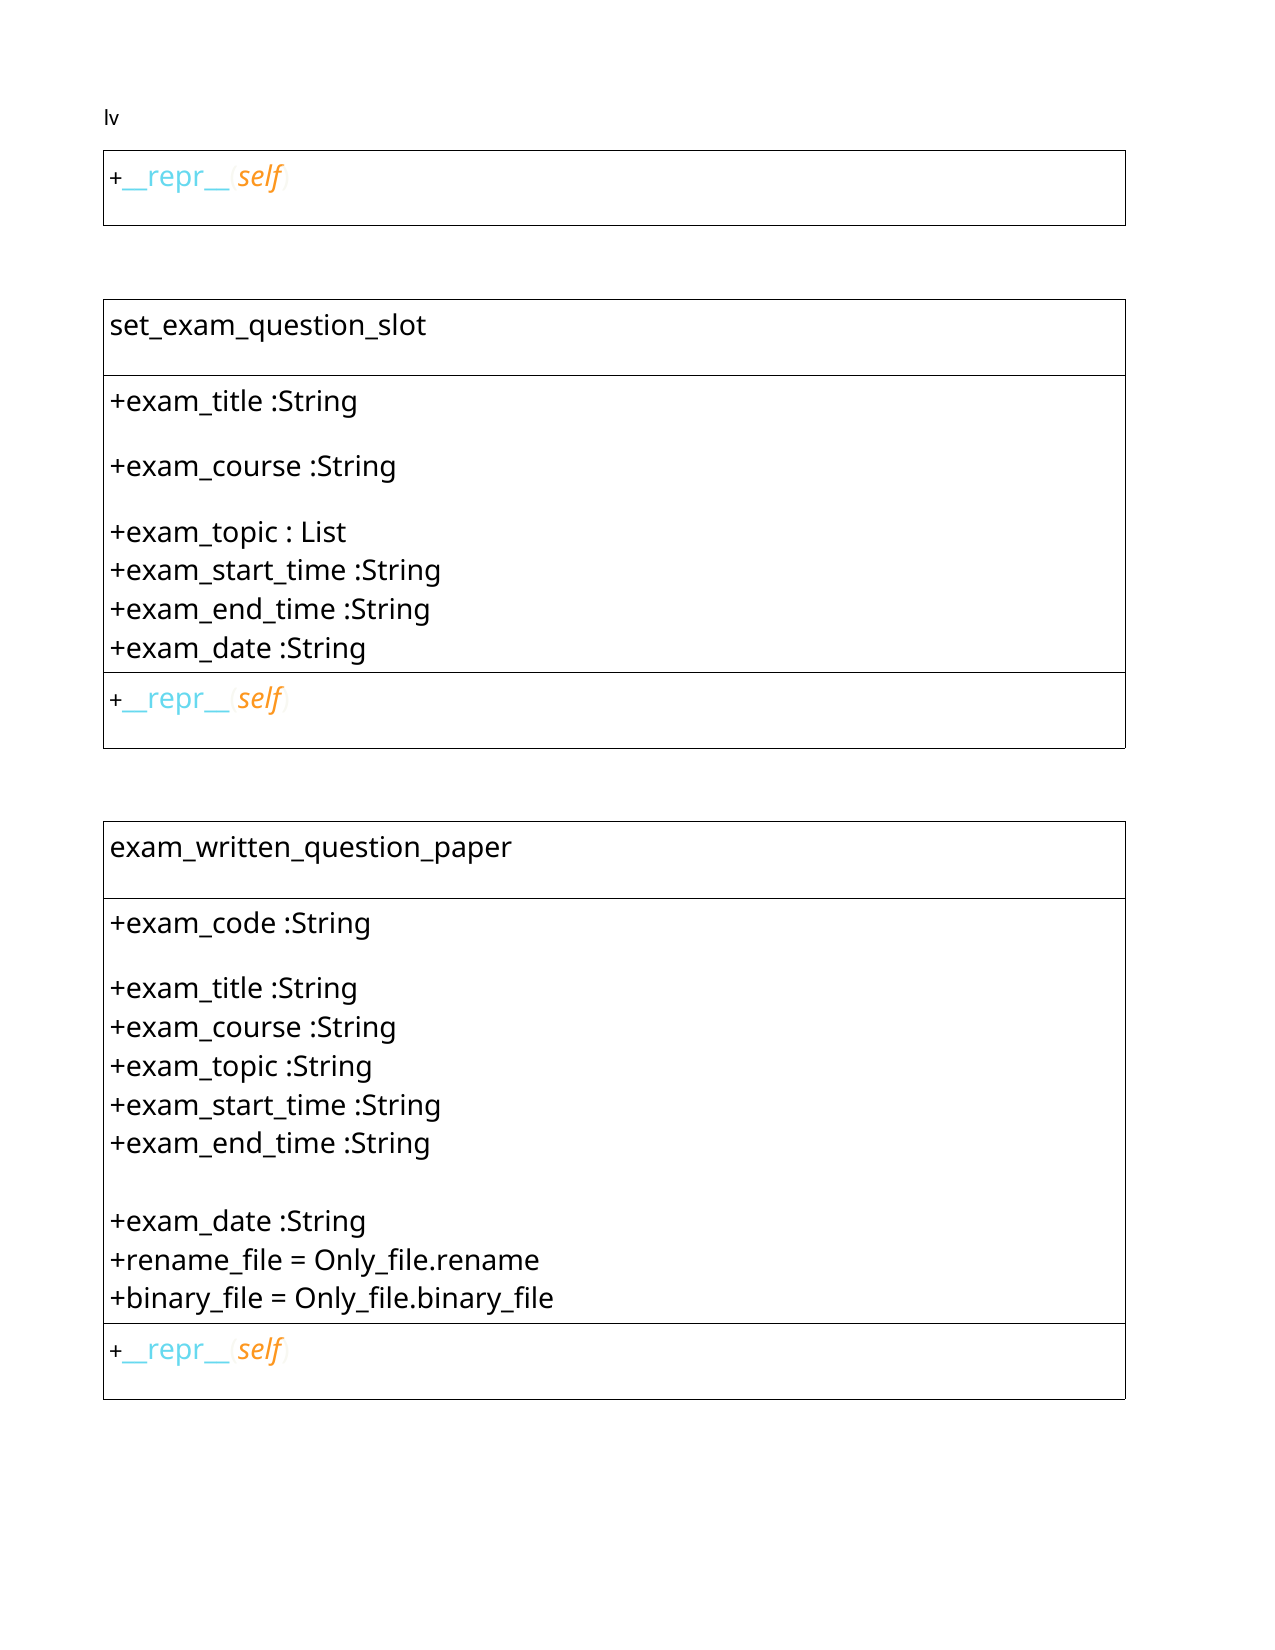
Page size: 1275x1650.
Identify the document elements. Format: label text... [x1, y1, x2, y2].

table_header exam_written_question_paper [104, 822, 1125, 897]
table_header set_exam_question_slot [104, 300, 1125, 375]
table_cell +__repr__(self) [104, 151, 1125, 225]
table_cell +exam_title :String +exam_course :String +exam_topic : List +exam_start_time :String +exam_end_time :String +exam_date :String [104, 376, 1125, 672]
table_cell +exam_code :String +exam_title :String +exam_course :String +exam_topic :String +exam_start_time :String +exam_end_time :String +exam_date :String +rename_file = Only_file.rename +binary_file = Only_file.binary_file [104, 899, 1125, 1323]
table_cell +__repr__(self) [104, 1324, 1125, 1398]
table_cell +__repr__(self) [104, 673, 1125, 748]
